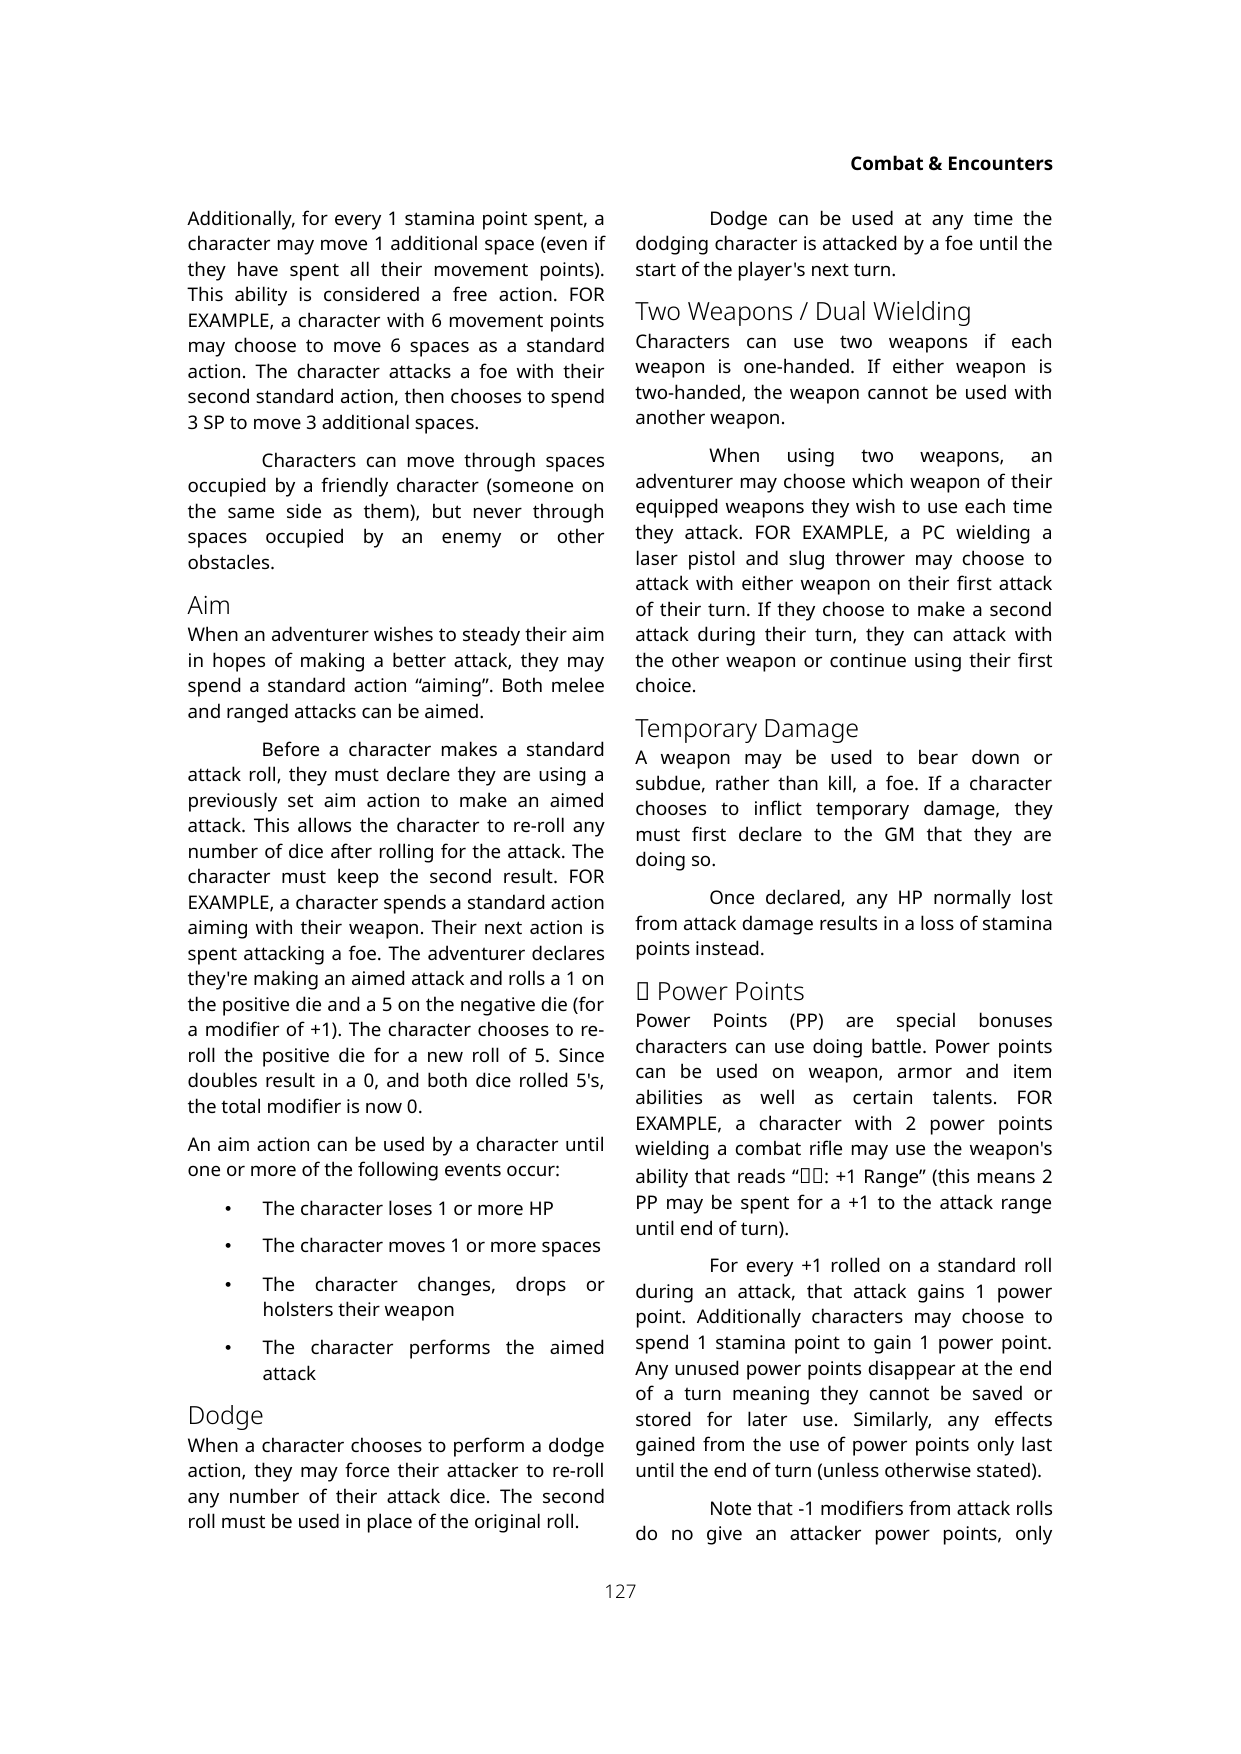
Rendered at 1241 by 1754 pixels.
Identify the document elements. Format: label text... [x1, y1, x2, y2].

text For every +1 rolled on a standard roll during an attack, that attack gains 1 power point. Additionally characters may choose to spend 1 stamina point to gain 1 power point. Any unused power points disappear at the end of a turn meaning they cannot be saved or stored for later use. Similarly, any effects gained from the use of power points only last until the end of turn (unless otherwise stated). [635, 1253, 1053, 1482]
text An aim action can be used by a character until one or more of the following events occur: [187, 1131, 605, 1182]
list The character performs the aimed attack [225, 1334, 605, 1385]
text When a character chooses to perform a dodge action, they may force their attacker to re-roll any number of their attack dice. The second roll must be used in place of the original roll. [187, 1432, 605, 1534]
text Aim [187, 587, 605, 621]
list The character changes, drops or holsters their weapon [225, 1271, 605, 1322]
text Characters can use two weapons if each weapon is one-handed. If either weapon is two-handed, the weapon cannot be used with another weapon. [635, 328, 1053, 430]
text A weapon may be used to bear down or subdue, rather than kill, a foe. If a character chooses to inflict temporary damage, they must first declare to the GM that they are doing so. [635, 744, 1053, 872]
text Two Weapons / Dual Wielding [635, 294, 1053, 328]
text Characters can move through spaces occupied by a friendly character (someone on the same side as them), but never through spaces occupied by an enemy or other obstacles. [187, 447, 605, 575]
list The character loses 1 or more HP [225, 1195, 605, 1220]
text Once declared, any HP normally lost from attack damage results in a loss of stamina points instead. [635, 884, 1053, 961]
text Note that -1 modifiers from attack rolls do no give an attacker power points, only [635, 1495, 1053, 1546]
text Power Points (PP) are special bonuses characters can use doing battle. Power points can be used on weapon, armor and item abilities as well as certain talents. FOR EXAMPLE, a character with 2 power points wielding a combat rifle may use the weapon's ability that reads “: +1 Range” (this means 2 PP may be spent for a +1 to the attack range until end of turn). [635, 1008, 1053, 1240]
text When using two weapons, an adventurer may choose which weapon of their equipped weapons they wish to use each time they attack. FOR EXAMPLE, a PC wielding a laser pistol and slug thrower may choose to attack with either weapon on their first attack of their turn. If they choose to make a second attack during their turn, they can attack with the other weapon or continue using their first choice. [635, 443, 1053, 698]
text When an adventurer wishes to steady their aim in hopes of making a better attack, they may spend a standard action “aiming”. Both melee and ranged attacks can be aimed. [187, 621, 605, 723]
text Additionally, for every 1 stamina point spent, a character may move 1 additional space (even if they have spent all their movement points). This ability is considered a free action. FOR EXAMPLE, a character with 6 movement points may choose to move 6 spaces as a standard action. The character attacks a foe with their second standard action, then chooses to spend 3 SP to move 3 additional spaces. [187, 205, 605, 435]
list The character moves 1 or more spaces [225, 1233, 605, 1258]
text Temporary Damage [635, 710, 1053, 744]
text Dodge [187, 1398, 605, 1432]
text  Power Points [635, 974, 1053, 1008]
text Before a character makes a standard attack roll, they must declare they are using a previously set aim action to make an aimed attack. This allows the character to re-roll any number of dice after rolling for the attack. The character must keep the second result. FOR EXAMPLE, a character spends a standard action aiming with their weapon. Their next action is spent attacking a foe. The adventurer declares they're making an aimed attack and rolls a 1 on the positive die and a 5 on the negative die (for a modifier of +1). The character chooses to re-roll the positive die for a new roll of 5. Since doubles result in a 0, and both dice rolled 5's, the total modifier is now 0. [187, 736, 605, 1119]
text Dodge can be used at any time the dodging character is attacked by a foe until the start of the player's next turn. [635, 205, 1053, 282]
